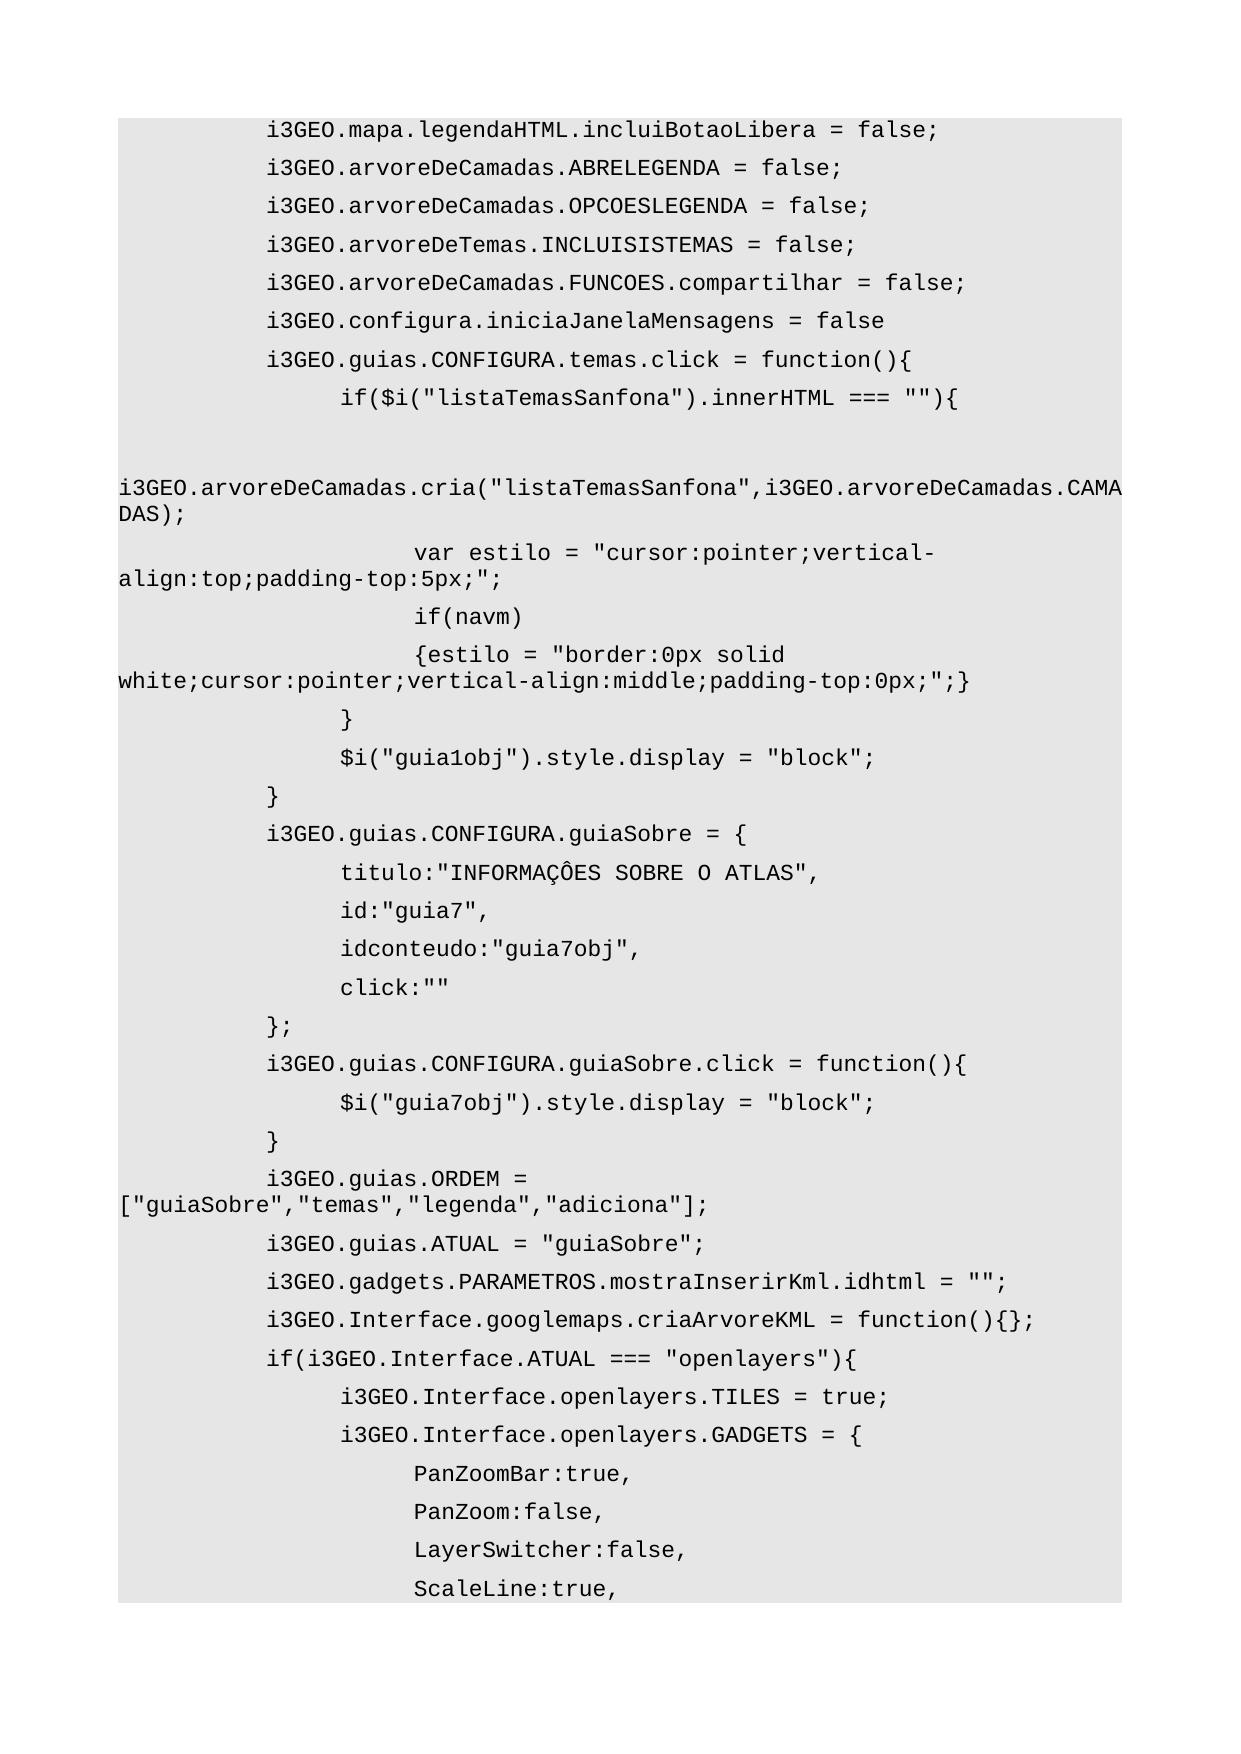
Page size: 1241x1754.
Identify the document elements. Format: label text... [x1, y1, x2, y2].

text i3GEO.guias.CONFIGURA.temas.click = function(){ [118, 348, 1122, 374]
text id:"guia7", [118, 899, 1122, 925]
text i3GEO.mapa.legendaHTML.incluiBotaoLibera = false; [118, 118, 1122, 144]
text PanZoom:false, [118, 1500, 1122, 1526]
text i3GEO.gadgets.PARAMETROS.mostraInserirKml.idhtml = ""; [118, 1270, 1122, 1296]
text i3GEO.Interface.openlayers.TILES = true; [118, 1385, 1122, 1411]
text i3GEO.arvoreDeCamadas.ABRELEGENDA = false; [118, 156, 1122, 182]
text click:"" [118, 976, 1122, 1002]
text var estilo = "cursor:pointer;vertical-align:top;padding-top:5px;"; [118, 541, 1122, 593]
text {estilo = "border:0px solid white;cursor:pointer;vertical-align:middle;padding-top:0px;";} [118, 643, 1122, 695]
text i3GEO.guias.CONFIGURA.guiaSobre.click = function(){ [118, 1053, 1122, 1079]
text PanZoomBar:true, [118, 1462, 1122, 1488]
text i3GEO.arvoreDeCamadas.OPCOESLEGENDA = false; [118, 195, 1122, 221]
text i3GEO.arvoreDeCamadas.cria("listaTemasSanfona",i3GEO.arvoreDeCamadas.CAMADAS); [118, 425, 1122, 528]
text i3GEO.Interface.googlemaps.criaArvoreKML = function(){}; [118, 1309, 1122, 1335]
text if(i3GEO.Interface.ATUAL === "openlayers"){ [118, 1347, 1122, 1373]
text if($i("listaTemasSanfona").innerHTML === ""){ [118, 386, 1122, 412]
text $i("guia7obj").style.display = "block"; [118, 1091, 1122, 1117]
text i3GEO.arvoreDeTemas.INCLUISISTEMAS = false; [118, 233, 1122, 259]
text LayerSwitcher:false, [118, 1539, 1122, 1565]
text i3GEO.configura.iniciaJanelaMensagens = false [118, 310, 1122, 336]
text }; [118, 1014, 1122, 1040]
text } [118, 1129, 1122, 1155]
text i3GEO.arvoreDeCamadas.FUNCOES.compartilhar = false; [118, 271, 1122, 297]
text if(navm) [118, 605, 1122, 631]
text i3GEO.guias.ORDEM = ["guiaSobre","temas","legenda","adiciona"]; [118, 1168, 1122, 1220]
text i3GEO.guias.CONFIGURA.guiaSobre = { [118, 823, 1122, 849]
text $i("guia1obj").style.display = "block"; [118, 746, 1122, 772]
text idconteudo:"guia7obj", [118, 938, 1122, 964]
text titulo:"INFORMAÇÔES SOBRE O ATLAS", [118, 861, 1122, 887]
text i3GEO.guias.ATUAL = "guiaSobre"; [118, 1232, 1122, 1258]
text ScaleLine:true, [118, 1577, 1122, 1603]
text } [118, 784, 1122, 810]
text i3GEO.Interface.openlayers.GADGETS = { [118, 1424, 1122, 1450]
text } [118, 708, 1122, 734]
